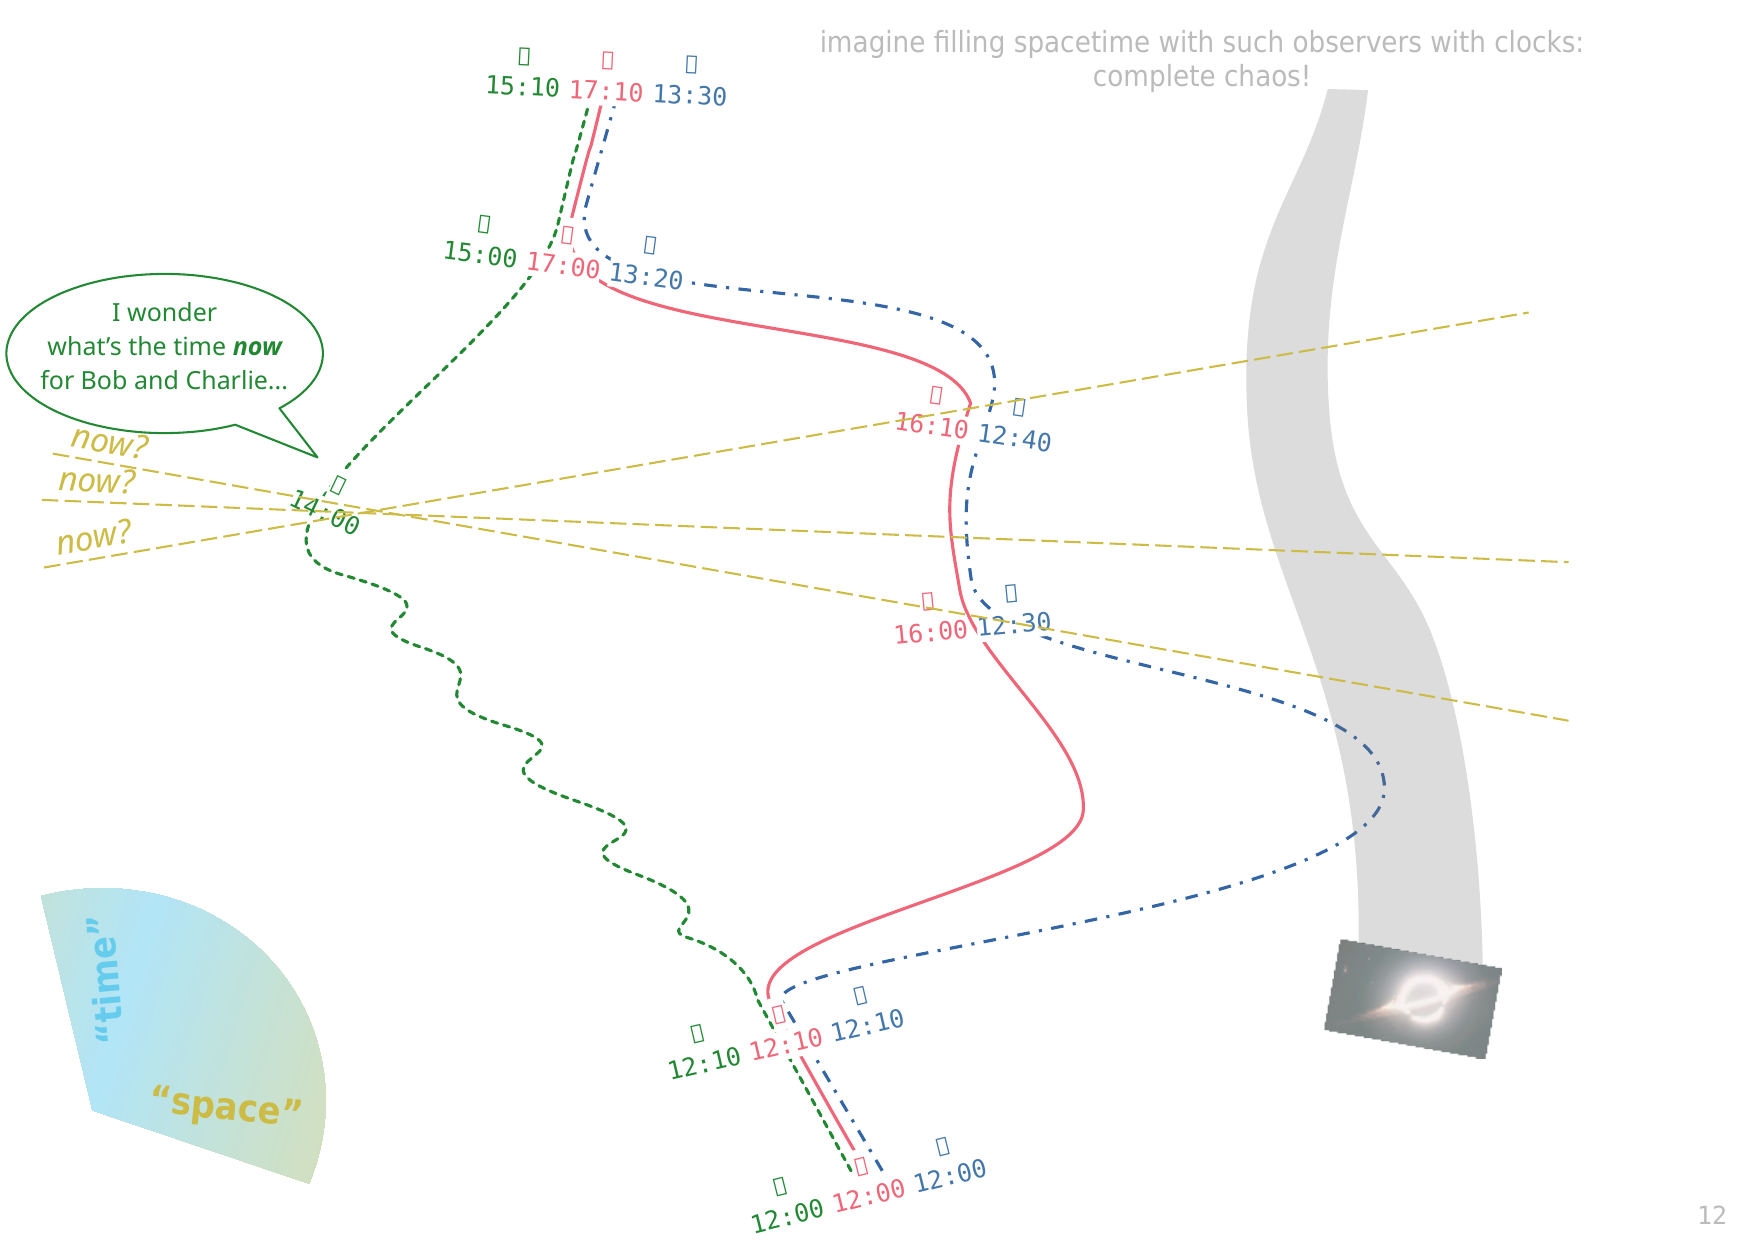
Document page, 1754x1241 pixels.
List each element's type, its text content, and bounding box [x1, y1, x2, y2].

text_box  15:00 [426, 192, 518, 273]
text_box  12:40 [961, 375, 1075, 460]
text_box  12:30 [956, 563, 1068, 643]
text_box  12:10 [803, 959, 922, 1051]
text_box I wonder what’s the time now for Bob and Charlie... [6, 273, 323, 458]
text_box  16:00 [873, 573, 963, 651]
text_box [1246, 102, 1483, 964]
text_box “space” [131, 1068, 321, 1146]
picture [1323, 938, 1502, 1060]
text_box  16:10 [878, 363, 971, 445]
text_box  13:20 [592, 214, 706, 297]
text_box  12:00 [885, 1109, 1005, 1203]
text_box “time” [69, 897, 142, 1062]
text_box  17:10 [553, 32, 640, 107]
text_box [41, 888, 326, 1184]
text_box  15:10 [469, 28, 556, 103]
text_box imagine filling spacetime with such observers with clocks: complete chaos! [804, 17, 1600, 102]
text_box  12:00 [723, 1154, 821, 1241]
text_box  17:00 [509, 203, 601, 284]
text_box  12:10 [722, 983, 819, 1070]
text_box  12:00 [804, 1134, 902, 1223]
text_box  14:00 [272, 441, 397, 548]
text_box  12:10 [640, 1002, 738, 1089]
text_box  13:30 [637, 37, 746, 112]
